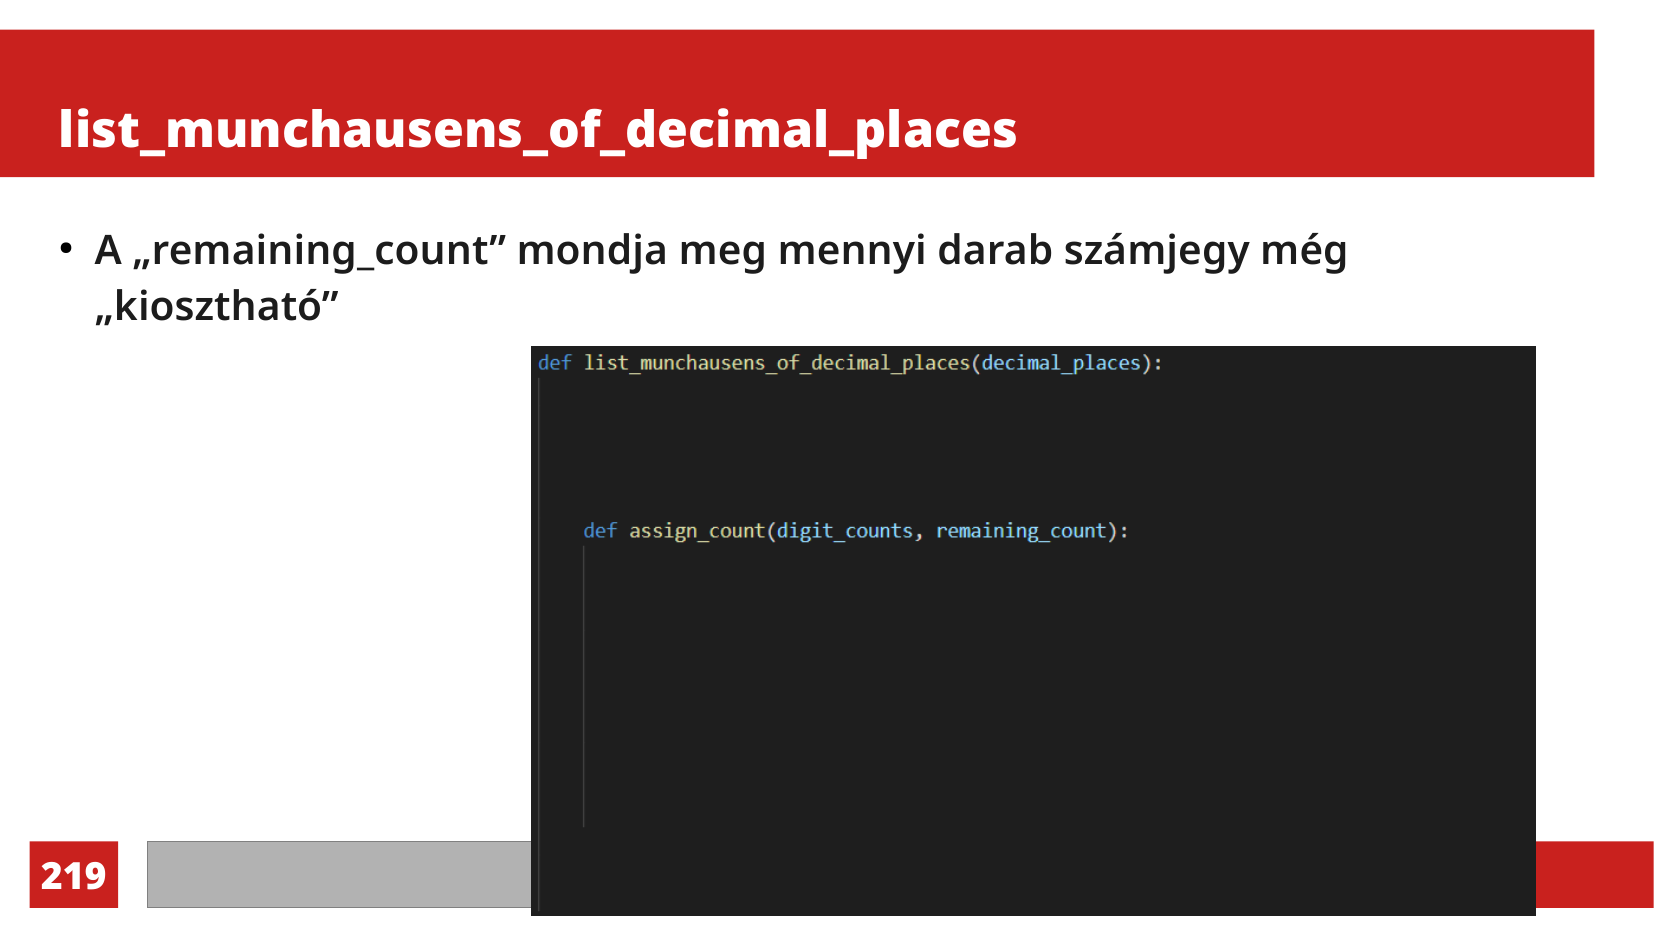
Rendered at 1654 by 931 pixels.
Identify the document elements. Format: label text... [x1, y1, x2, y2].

list A „remaining_count” mondja meg mennyi darab számjegy még „kiosztható” [59, 221, 1565, 739]
title list_munchausens_of_decimal_places [59, 44, 1595, 163]
picture [531, 346, 1536, 916]
